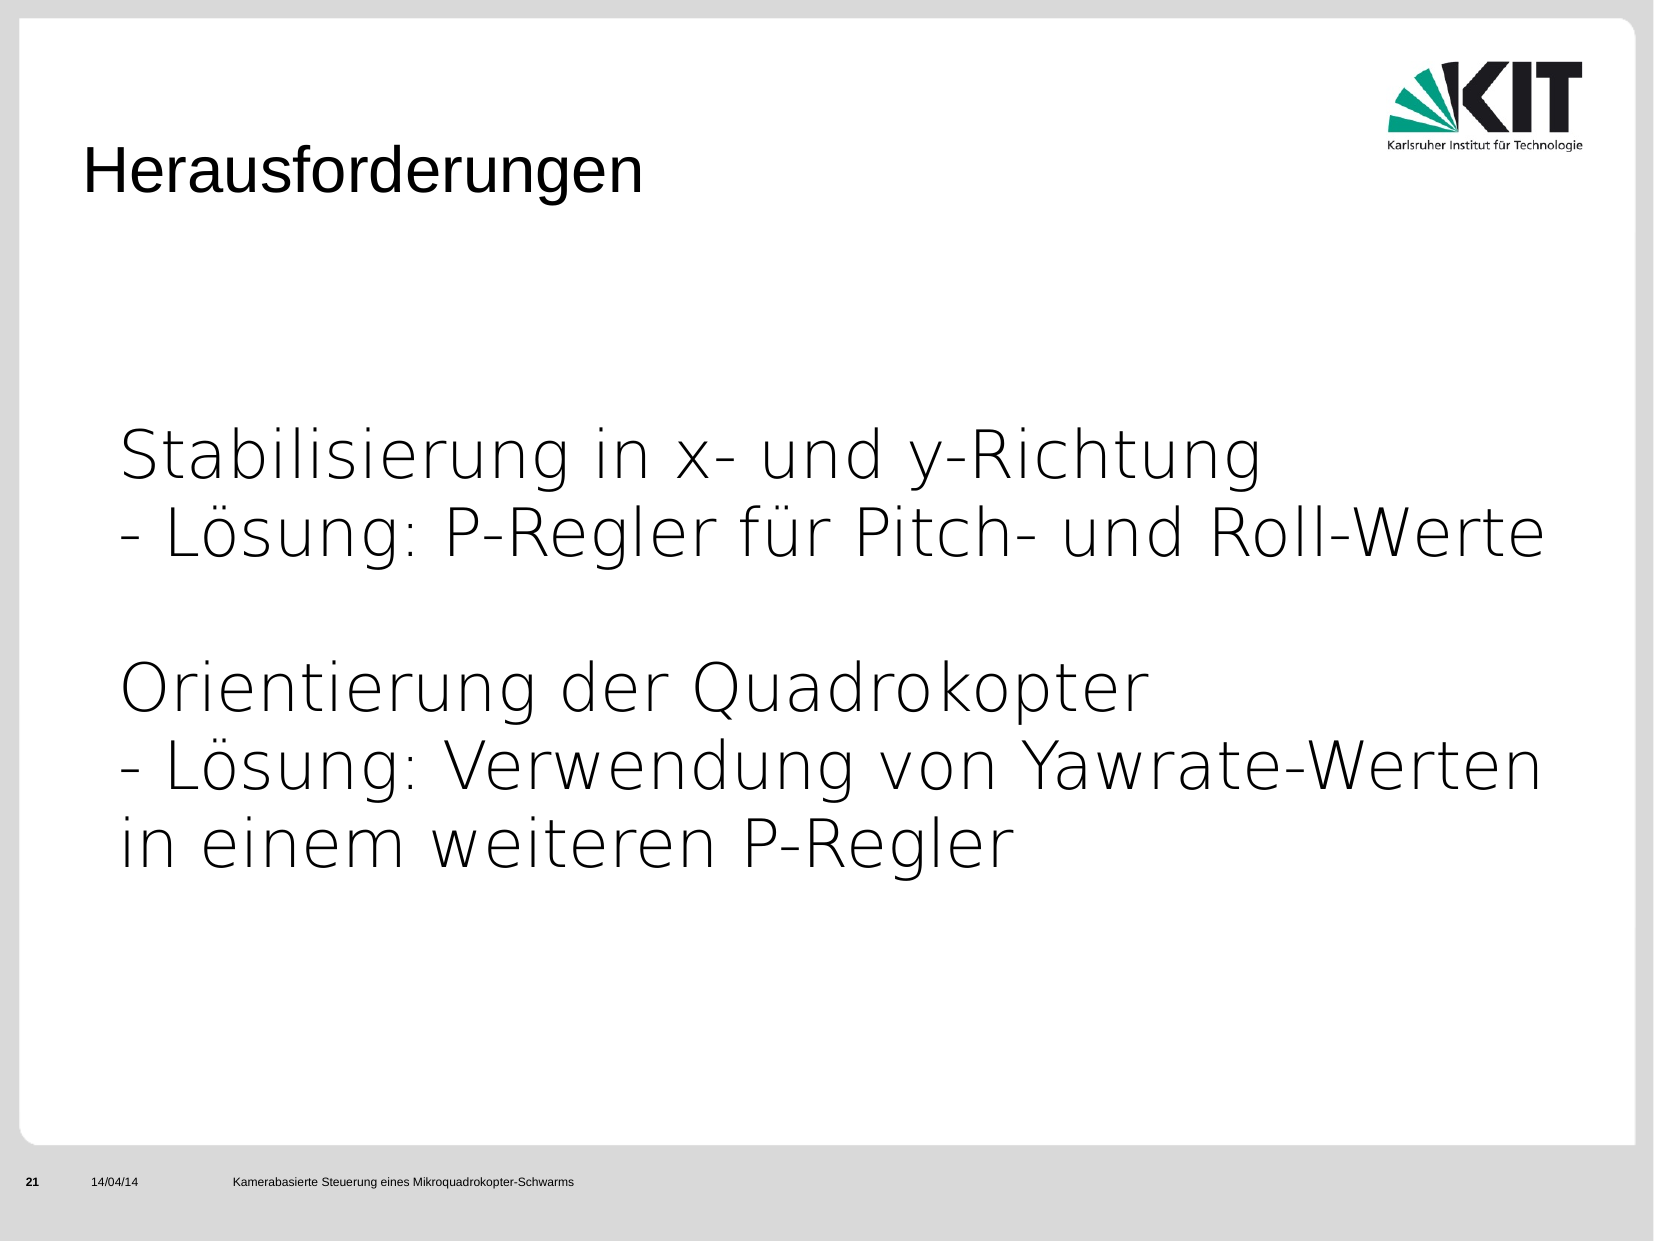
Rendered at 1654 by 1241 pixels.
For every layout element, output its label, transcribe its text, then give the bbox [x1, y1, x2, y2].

picture [0, 0, 1654, 1241]
subtitle Stabilisierung in x- und y-Richtung - Lösung: P-Regler für Pitch- und Roll-Werte Orientierung der Quadrokopter - Lösung: Verwendung von Yawrate-Werten in einem weiteren P-Regler [82, 290, 1571, 1010]
title Herausforderungen [82, 49, 1571, 257]
